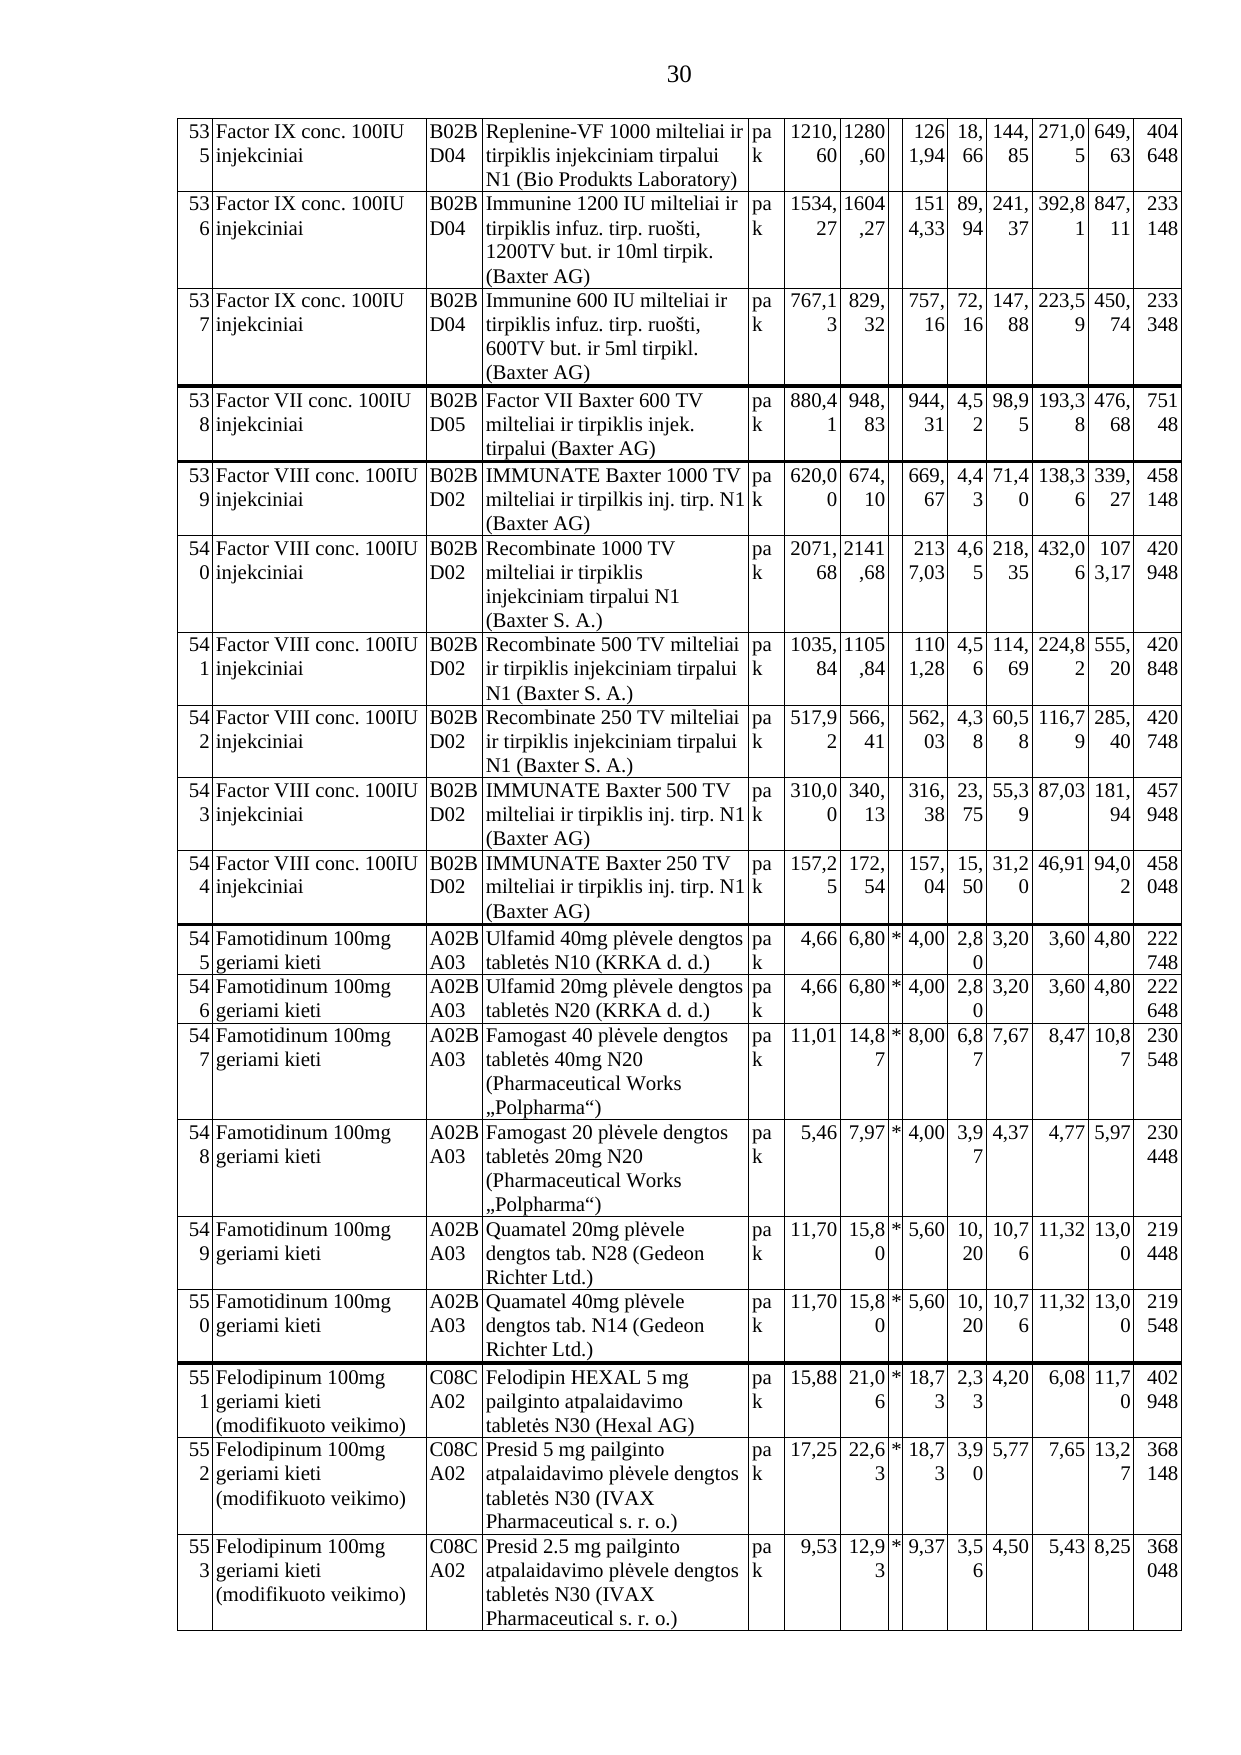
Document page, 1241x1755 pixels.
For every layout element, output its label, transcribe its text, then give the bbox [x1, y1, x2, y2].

table_cell 538 [178, 388, 212, 460]
table_cell 285,40 [1089, 706, 1133, 777]
table_cell pak [749, 633, 784, 704]
table_cell 10,20 [948, 1217, 986, 1289]
table_cell 432,06 [1033, 536, 1088, 632]
table_cell 94,02 [1089, 851, 1133, 923]
table_cell 13,00 [1089, 1217, 1133, 1289]
table_cell 4,00 [903, 926, 947, 974]
table_cell 6,08 [1033, 1365, 1088, 1437]
table_cell 157,04 [903, 851, 947, 923]
table_cell 13,27 [1089, 1438, 1133, 1533]
table_cell 404648 [1134, 119, 1181, 191]
table_cell 147,88 [987, 289, 1032, 384]
table_cell 649,63 [1089, 119, 1133, 191]
table_cell 674,10 [841, 463, 888, 535]
table_cell 5,77 [987, 1438, 1032, 1533]
table_cell 392,81 [1033, 192, 1088, 288]
table_cell 12,93 [841, 1535, 888, 1630]
table_cell 550 [178, 1290, 212, 1361]
table_cell 11,32 [1033, 1290, 1088, 1361]
table_cell 11,70 [785, 1217, 840, 1289]
table_cell Factor VII Baxter 600 TV milteliai ir tirpiklis injek. tirpalui (Baxter AG) [483, 388, 748, 460]
table_cell 2137,03 [903, 536, 947, 632]
table_cell 1210,60 [785, 119, 840, 191]
table_cell * [889, 1438, 902, 1533]
table_cell 31,20 [987, 851, 1032, 923]
table_cell 847,11 [1089, 192, 1133, 288]
table_cell C08CA02 [427, 1535, 482, 1630]
table_cell Felodipinum 100mg geriami kieti (modifikuoto veikimo) [213, 1365, 426, 1437]
table_cell 5,97 [1089, 1120, 1133, 1216]
table_cell * [889, 926, 902, 974]
table_cell Presid 2.5 mg pailginto atpalaidavimo plėvele dengtos tabletės N30 (IVAX Pharmaceutical s. r. o.) [483, 1535, 748, 1630]
table_cell Factor VII conc. 100IU injekciniai [213, 388, 426, 460]
table_cell 4,56 [948, 633, 986, 704]
table_cell 548 [178, 1120, 212, 1216]
table_cell Recombinate 1000 TV milteliai ir tirpiklis injekciniam tirpalui N1 (Baxter S. A.) [483, 536, 748, 632]
table_cell A02BA03 [427, 1217, 482, 1289]
table_cell Ulfamid 20mg plėvele dengtos tabletės N20 (KRKA d. d.) [483, 975, 748, 1022]
table_cell 4,66 [785, 926, 840, 974]
table_cell pak [749, 851, 784, 923]
table_cell 543 [178, 778, 212, 850]
table_cell Factor IX conc. 100IU injekciniai [213, 119, 426, 191]
table_cell 87,03 [1033, 778, 1088, 850]
table_cell 1101,28 [903, 633, 947, 704]
table_cell 6,80 [841, 926, 888, 974]
table_cell 11,70 [1089, 1365, 1133, 1437]
table_cell 420848 [1134, 633, 1181, 704]
table_cell Quamatel 20mg plėvele dengtos tab. N28 (Gedeon Richter Ltd.) [483, 1217, 748, 1289]
table_cell 10,76 [987, 1217, 1032, 1289]
table_cell B02BD04 [427, 192, 482, 288]
table_cell 46,91 [1033, 851, 1088, 923]
table_cell Recombinate 500 TV milteliai ir tirpiklis injekciniam tirpalui N1 (Baxter S. A.) [483, 633, 748, 704]
table_cell 116,79 [1033, 706, 1088, 777]
table_cell A02BA03 [427, 1024, 482, 1119]
table_cell [889, 119, 902, 191]
table_cell 22,63 [841, 1438, 888, 1533]
table_cell 555,20 [1089, 633, 1133, 704]
table_cell 339,27 [1089, 463, 1133, 535]
table_cell 9,53 [785, 1535, 840, 1630]
table_cell 669,67 [903, 463, 947, 535]
table_cell pak [749, 192, 784, 288]
table_cell IMMUNATE Baxter 500 TV milteliai ir tirpiklis inj. tirp. N1 (Baxter AG) [483, 778, 748, 850]
table_cell 15,88 [785, 1365, 840, 1437]
table_cell 1035,84 [785, 633, 840, 704]
table_cell 11,70 [785, 1290, 840, 1361]
table_cell [889, 633, 902, 704]
table_cell 4,38 [948, 706, 986, 777]
table_cell A02BA03 [427, 1120, 482, 1216]
table_cell 549 [178, 1217, 212, 1289]
table_cell Factor VIII conc. 100IU injekciniai [213, 706, 426, 777]
table_cell Factor VIII conc. 100IU injekciniai [213, 536, 426, 632]
table_cell [889, 851, 902, 923]
table_cell 11,01 [785, 1024, 840, 1119]
table_cell [889, 536, 902, 632]
table_cell 458148 [1134, 463, 1181, 535]
table_cell 157,25 [785, 851, 840, 923]
table_cell 222748 [1134, 926, 1181, 974]
table_cell Famogast 20 plėvele dengtos tabletės 20mg N20 (Pharmaceutical Works „Polpharma“) [483, 1120, 748, 1216]
table_cell Factor VIII conc. 100IU injekciniai [213, 633, 426, 704]
table_cell B02BD02 [427, 851, 482, 923]
table_cell 7,67 [987, 1024, 1032, 1119]
table_cell 340,13 [841, 778, 888, 850]
table_cell 5,60 [903, 1290, 947, 1361]
table_cell 1604,27 [841, 192, 888, 288]
table_cell Presid 5 mg pailginto atpalaidavimo plėvele dengtos tabletės N30 (IVAX Pharmaceutical s. r. o.) [483, 1438, 748, 1533]
table_cell 15,80 [841, 1217, 888, 1289]
table_cell 620,00 [785, 463, 840, 535]
table_cell 458048 [1134, 851, 1181, 923]
table_cell 4,52 [948, 388, 986, 460]
table_cell Famotidinum 100mg geriami kieti [213, 1120, 426, 1216]
table_cell 5,60 [903, 1217, 947, 1289]
table_cell * [889, 1365, 902, 1437]
table_cell 181,94 [1089, 778, 1133, 850]
table_cell 13,00 [1089, 1290, 1133, 1361]
table_cell pak [749, 1438, 784, 1533]
table_cell 517,92 [785, 706, 840, 777]
table_cell 6,87 [948, 1024, 986, 1119]
table_cell 420748 [1134, 706, 1181, 777]
table_cell 420948 [1134, 536, 1181, 632]
table_cell 3,20 [987, 975, 1032, 1022]
table_cell pak [749, 1365, 784, 1437]
table_cell 1514,33 [903, 192, 947, 288]
table_cell 10,87 [1089, 1024, 1133, 1119]
table_cell 10,76 [987, 1290, 1032, 1361]
table_cell Recombinate 250 TV milteliai ir tirpiklis injekciniam tirpalui N1 (Baxter S. A.) [483, 706, 748, 777]
table_cell 5,43 [1033, 1535, 1088, 1630]
table_cell 4,00 [903, 1120, 947, 1216]
table_cell A02BA03 [427, 1290, 482, 1361]
table_cell 18,66 [948, 119, 986, 191]
table_cell Quamatel 40mg plėvele dengtos tab. N14 (Gedeon Richter Ltd.) [483, 1290, 748, 1361]
table_cell pak [749, 1290, 784, 1361]
table_cell 72,16 [948, 289, 986, 384]
table_cell pak [749, 1217, 784, 1289]
table_cell Felodipinum 100mg geriami kieti (modifikuoto veikimo) [213, 1438, 426, 1533]
table_cell Immunine 1200 IU milteliai ir tirpiklis infuz. tirp. ruošti, 1200TV but. ir 10ml tirpik. (Baxter AG) [483, 192, 748, 288]
table_cell * [889, 1120, 902, 1216]
table_cell 545 [178, 926, 212, 974]
table_cell 948,83 [841, 388, 888, 460]
table_cell 7,65 [1033, 1438, 1088, 1533]
table_cell 540 [178, 536, 212, 632]
table_cell 10,20 [948, 1290, 986, 1361]
table_cell 562,03 [903, 706, 947, 777]
table_cell Felodipinum 100mg geriami kieti (modifikuoto veikimo) [213, 1535, 426, 1630]
table_cell 144,85 [987, 119, 1032, 191]
table_cell 536 [178, 192, 212, 288]
table_cell 219448 [1134, 1217, 1181, 1289]
table_cell * [889, 975, 902, 1022]
table_cell 193,38 [1033, 388, 1088, 460]
table_cell Ulfamid 40mg plėvele dengtos tabletės N10 (KRKA d. d.) [483, 926, 748, 974]
table_cell 4,20 [987, 1365, 1032, 1437]
table_cell 4,50 [987, 1535, 1032, 1630]
table_cell 880,41 [785, 388, 840, 460]
table_cell 3,97 [948, 1120, 986, 1216]
table_cell 6,80 [841, 975, 888, 1022]
table_cell B02BD05 [427, 388, 482, 460]
table_cell 218,35 [987, 536, 1032, 632]
table_cell 98,95 [987, 388, 1032, 460]
table_cell 3,60 [1033, 926, 1088, 974]
table_cell 230548 [1134, 1024, 1181, 1119]
table_cell 539 [178, 463, 212, 535]
table_cell 71,40 [987, 463, 1032, 535]
table_cell 138,36 [1033, 463, 1088, 535]
table_cell 476,68 [1089, 388, 1133, 460]
table_cell * [889, 1290, 902, 1361]
table_cell 271,05 [1033, 119, 1088, 191]
table_cell 566,41 [841, 706, 888, 777]
table_cell pak [749, 778, 784, 850]
table_cell Famotidinum 100mg geriami kieti [213, 1290, 426, 1361]
table_cell [889, 778, 902, 850]
table_cell A02BA03 [427, 926, 482, 974]
table_cell pak [749, 926, 784, 974]
table_cell B02BD02 [427, 778, 482, 850]
table_cell 60,58 [987, 706, 1032, 777]
table_cell 1105,84 [841, 633, 888, 704]
table_cell 3,60 [1033, 975, 1088, 1022]
table_cell Factor VIII conc. 100IU injekciniai [213, 463, 426, 535]
table_cell 2,80 [948, 975, 986, 1022]
table_cell IMMUNATE Baxter 250 TV milteliai ir tirpiklis inj. tirp. N1 (Baxter AG) [483, 851, 748, 923]
table_cell B02BD02 [427, 536, 482, 632]
table_cell 1261,94 [903, 119, 947, 191]
table_cell Immunine 600 IU milteliai ir tirpiklis infuz. tirp. ruošti, 600TV but. ir 5ml tirpikl.(Baxter AG) [483, 289, 748, 384]
table_cell 1073,17 [1089, 536, 1133, 632]
table_cell pak [749, 289, 784, 384]
table_cell 15,50 [948, 851, 986, 923]
table_cell pak [749, 1024, 784, 1119]
table_cell B02BD04 [427, 119, 482, 191]
table_cell 546 [178, 975, 212, 1022]
table_cell 222648 [1134, 975, 1181, 1022]
table_cell 233348 [1134, 289, 1181, 384]
table_cell 450,74 [1089, 289, 1133, 384]
table_cell Famotidinum 100mg geriami kieti [213, 975, 426, 1022]
table_cell 551 [178, 1365, 212, 1437]
table_cell 4,65 [948, 536, 986, 632]
table_cell Famotidinum 100mg geriami kieti [213, 1217, 426, 1289]
table_cell 829,32 [841, 289, 888, 384]
table_cell 310,00 [785, 778, 840, 850]
table_cell 3,20 [987, 926, 1032, 974]
table_cell 757,16 [903, 289, 947, 384]
table_cell B02BD02 [427, 463, 482, 535]
table_cell 241,37 [987, 192, 1032, 288]
table_cell B02BD04 [427, 289, 482, 384]
table_cell 535 [178, 119, 212, 191]
table_cell [889, 388, 902, 460]
table_cell pak [749, 463, 784, 535]
table_cell 944,31 [903, 388, 947, 460]
table_cell 2,33 [948, 1365, 986, 1437]
table_cell C08CA02 [427, 1365, 482, 1437]
table_cell 3,56 [948, 1535, 986, 1630]
table_cell 14,87 [841, 1024, 888, 1119]
table_cell 541 [178, 633, 212, 704]
table_cell 316,38 [903, 778, 947, 850]
table_cell 55,39 [987, 778, 1032, 850]
table_cell 18,73 [903, 1365, 947, 1437]
table_cell 2141,68 [841, 536, 888, 632]
table_cell 17,25 [785, 1438, 840, 1533]
table_cell 219548 [1134, 1290, 1181, 1361]
table_cell [889, 192, 902, 288]
table_cell 23,75 [948, 778, 986, 850]
table_cell Famotidinum 100mg geriami kieti [213, 1024, 426, 1119]
table_cell 233148 [1134, 192, 1181, 288]
table_cell Factor VIII conc. 100IU injekciniai [213, 778, 426, 850]
table_cell 767,13 [785, 289, 840, 384]
table_cell 3,90 [948, 1438, 986, 1533]
table_cell [889, 289, 902, 384]
table_cell 1280,60 [841, 119, 888, 191]
table_cell 2071,68 [785, 536, 840, 632]
table_cell 1534,27 [785, 192, 840, 288]
table_cell 553 [178, 1535, 212, 1630]
table_cell * [889, 1535, 902, 1630]
table_cell 4,37 [987, 1120, 1032, 1216]
table_cell Famogast 40 plėvele dengtos tabletės 40mg N20 (Pharmaceutical Works „Polpharma“) [483, 1024, 748, 1119]
table_cell 542 [178, 706, 212, 777]
table_cell 230448 [1134, 1120, 1181, 1216]
table_cell 537 [178, 289, 212, 384]
table_cell 547 [178, 1024, 212, 1119]
table_cell pak [749, 119, 784, 191]
table_cell Felodipin HEXAL 5 mg pailginto atpalaidavimo tabletės N30 (Hexal AG) [483, 1365, 748, 1437]
table_cell Factor IX conc. 100IU injekciniai [213, 192, 426, 288]
table_cell 21,06 [841, 1365, 888, 1437]
table_cell 2,80 [948, 926, 986, 974]
table_cell 8,47 [1033, 1024, 1088, 1119]
table_cell C08CA02 [427, 1438, 482, 1533]
table_cell 544 [178, 851, 212, 923]
table_cell 4,77 [1033, 1120, 1088, 1216]
table_cell Replenine-VF 1000 milteliai ir tirpiklis injekciniam tirpalui N1 (Bio Produkts Laboratory) [483, 119, 748, 191]
table_cell 457948 [1134, 778, 1181, 850]
table_cell 172,54 [841, 851, 888, 923]
table_cell pak [749, 1120, 784, 1216]
table_cell Factor VIII conc. 100IU injekciniai [213, 851, 426, 923]
table_cell 11,32 [1033, 1217, 1088, 1289]
table_cell 4,80 [1089, 975, 1133, 1022]
table_cell 552 [178, 1438, 212, 1533]
table_cell 7,97 [841, 1120, 888, 1216]
table_cell Factor IX conc. 100IU injekciniai [213, 289, 426, 384]
table_cell A02BA03 [427, 975, 482, 1022]
table_cell 89,94 [948, 192, 986, 288]
table_cell Famotidinum 100mg geriami kieti [213, 926, 426, 974]
table_cell * [889, 1024, 902, 1119]
table_cell pak [749, 388, 784, 460]
table_cell 223,59 [1033, 289, 1088, 384]
table_cell B02BD02 [427, 706, 482, 777]
table_cell pak [749, 536, 784, 632]
table_cell 114,69 [987, 633, 1032, 704]
table_cell IMMUNATE Baxter 1000 TV milteliai ir tirpilkis inj. tirp. N1 (Baxter AG) [483, 463, 748, 535]
table_cell * [889, 1217, 902, 1289]
table_cell 368148 [1134, 1438, 1181, 1533]
table_cell 368048 [1134, 1535, 1181, 1630]
table_cell 9,37 [903, 1535, 947, 1630]
table_cell pak [749, 706, 784, 777]
table_cell 402948 [1134, 1365, 1181, 1437]
table_cell pak [749, 1535, 784, 1630]
table_cell 75148 [1134, 388, 1181, 460]
table_cell [889, 706, 902, 777]
table_cell 5,46 [785, 1120, 840, 1216]
table_cell [889, 463, 902, 535]
table_cell B02BD02 [427, 633, 482, 704]
table_cell 224,82 [1033, 633, 1088, 704]
table_cell 4,66 [785, 975, 840, 1022]
table_cell 8,25 [1089, 1535, 1133, 1630]
table_cell 18,73 [903, 1438, 947, 1533]
table_cell 8,00 [903, 1024, 947, 1119]
table_cell 15,80 [841, 1290, 888, 1361]
table_cell 4,00 [903, 975, 947, 1022]
table_cell 4,80 [1089, 926, 1133, 974]
table_cell 4,43 [948, 463, 986, 535]
table_cell pak [749, 975, 784, 1022]
